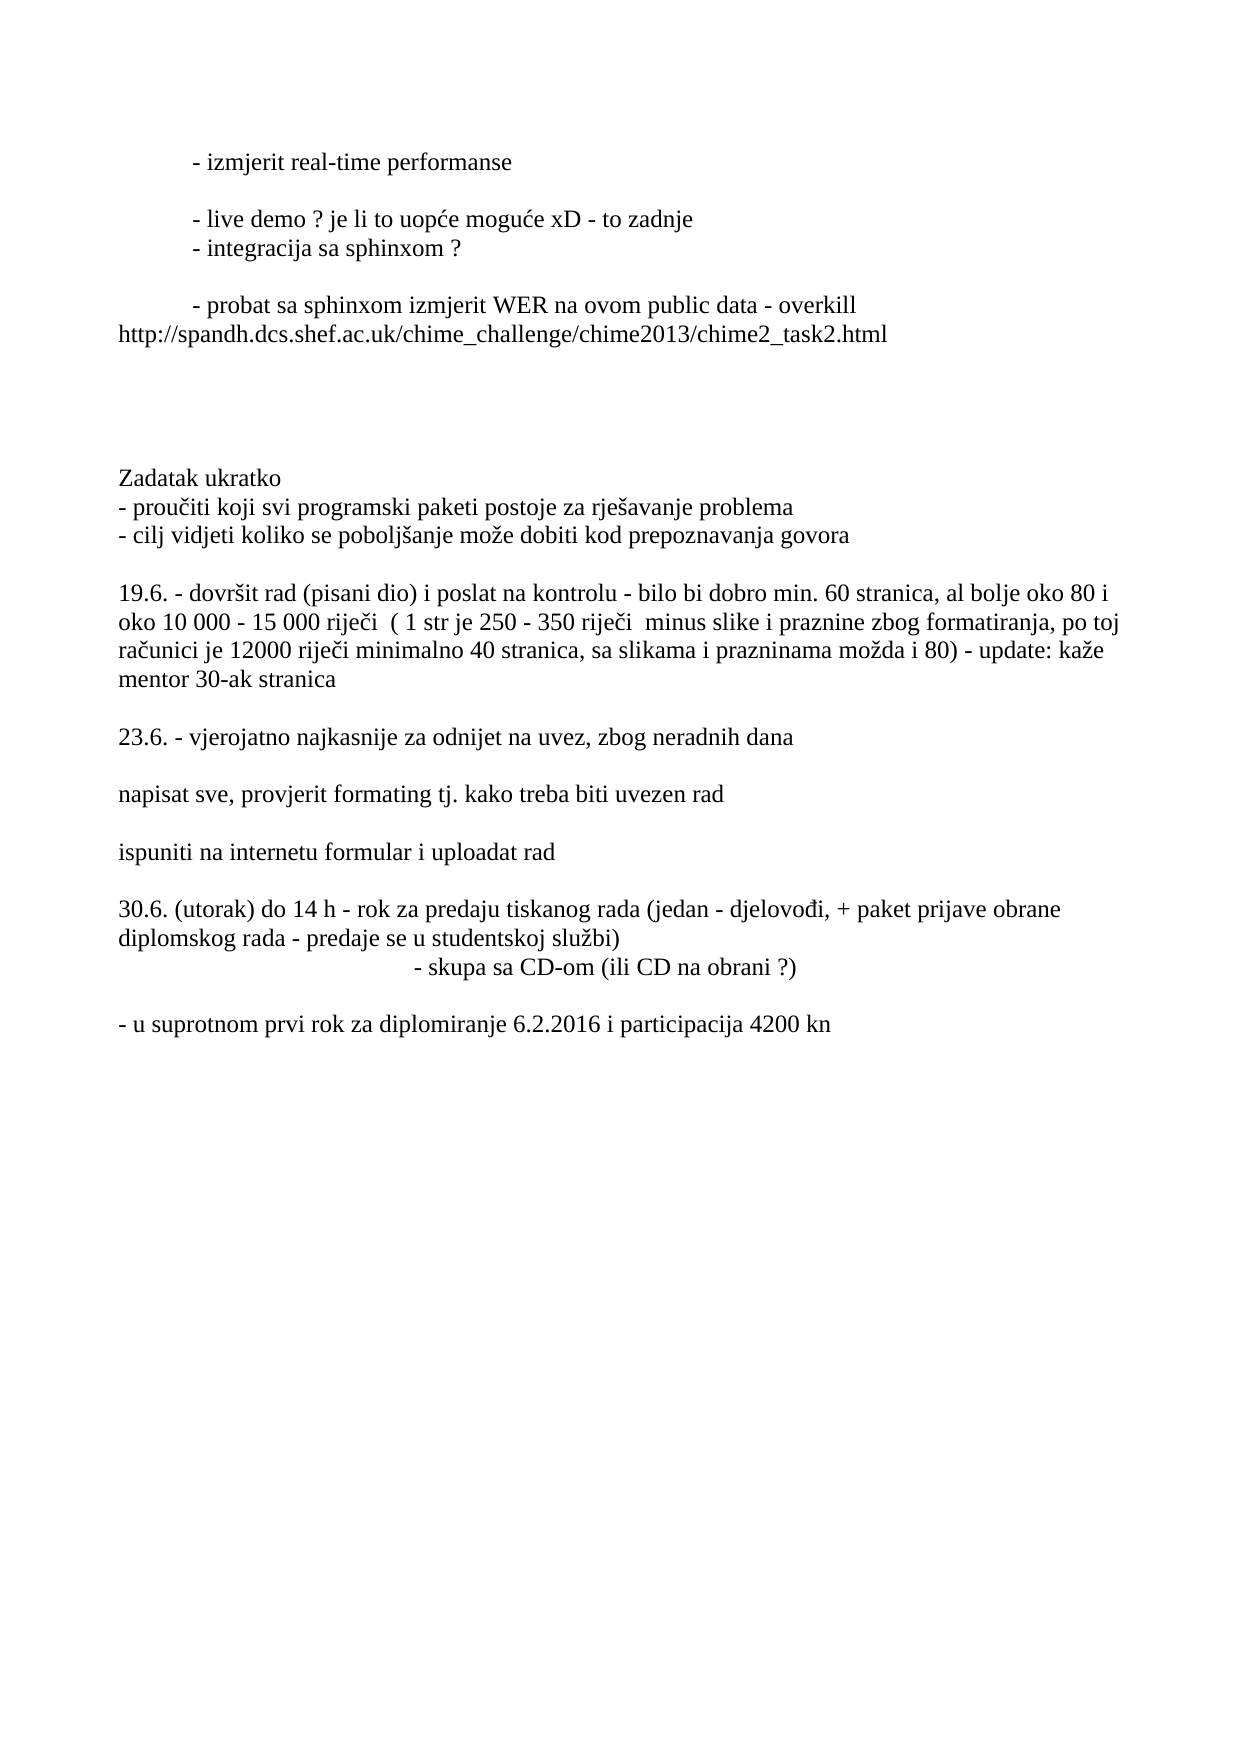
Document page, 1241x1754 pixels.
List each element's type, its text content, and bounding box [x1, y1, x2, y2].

text - proučiti koji svi programski paketi postoje za rješavanje problema [118, 492, 1122, 521]
text ispuniti na internetu formular i uploadat rad [118, 837, 1122, 866]
text 30.6. (utorak) do 14 h - rok za predaju tiskanog rada (jedan - djelovođi, + paket prijave obrane diplomskog rada - predaje se u studentskoj službi) [118, 894, 1122, 952]
text - cilj vidjeti koliko se poboljšanje može dobiti kod prepoznavanja govora [118, 521, 1122, 549]
text - live demo ? je li to uopće moguće xD - to zadnje [118, 204, 1122, 233]
text 23.6. - vjerojatno najkasnije za odnijet na uvez, zbog neradnih dana [118, 722, 1122, 751]
text - skupa sa CD-om (ili CD na obrani ?) [118, 952, 1122, 981]
text - izmjerit real-time performanse [118, 147, 1122, 176]
text Zadatak ukratko [118, 463, 1122, 492]
text - integracija sa sphinxom ? [118, 233, 1122, 262]
text - probat sa sphinxom izmjerit WER na ovom public data - overkill http://spandh.dcs.shef.ac.uk/chime_challenge/chime2013/chime2_task2.html [118, 291, 1122, 348]
text napisat sve, provjerit formating tj. kako treba biti uvezen rad [118, 779, 1122, 808]
text 19.6. - dovršit rad (pisani dio) i poslat na kontrolu - bilo bi dobro min. 60 stranica, al bolje oko 80 i oko 10 000 - 15 000 riječi ( 1 str je 250 - 350 riječi minus slike i praznine zbog formatiranja, po toj računici je 12000 riječi minimalno 40 stranica, sa slikama i prazninama možda i 80) - update: kaže mentor 30-ak stranica [118, 578, 1122, 693]
text - u suprotnom prvi rok za diplomiranje 6.2.2016 i participacija 4200 kn [118, 1009, 1122, 1038]
